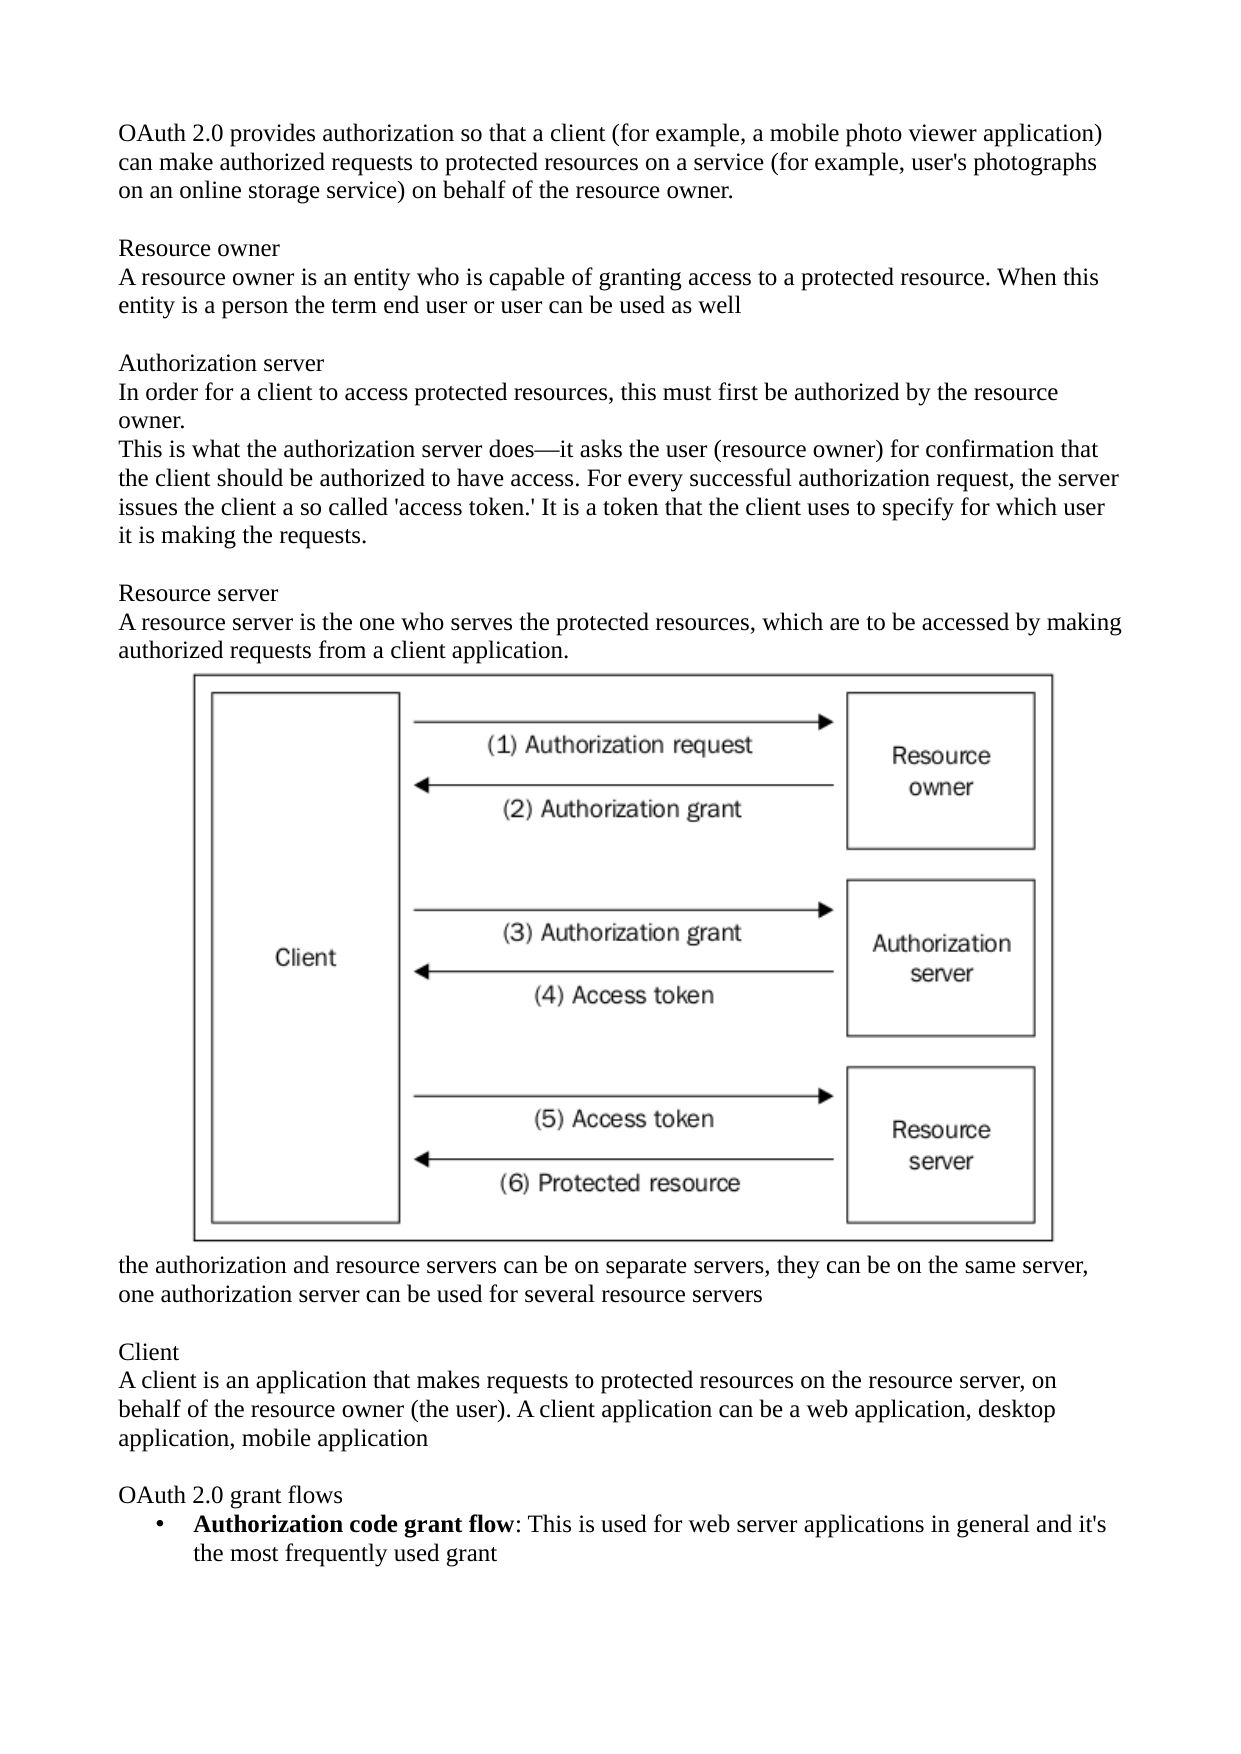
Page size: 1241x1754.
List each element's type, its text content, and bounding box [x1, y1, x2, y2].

text Resource owner [118, 233, 1122, 262]
list Authorization code grant flow: This is used for web server applications in general and it's the most frequently used grant [156, 1509, 1122, 1567]
text one authorization server can be used for several resource servers [118, 1279, 1122, 1308]
text OAuth 2.0 grant flows [118, 1480, 1122, 1509]
text the authorization and resource servers can be on separate servers, they can be on the same server, [118, 664, 1122, 1279]
text A resource owner is an entity who is capable of granting access to a protected resource. When this entity is a person the term end user or user can be used as well [118, 262, 1122, 319]
text A client is an application that makes requests to protected resources on the resource server, on behalf of the resource owner (the user). A client application can be a web application, desktop application, mobile application [118, 1365, 1122, 1452]
text This is what the authorization server does—it asks the user (resource owner) for confirmation that the client should be authorized to have access. For every successful authorization request, the server issues the client a so called 'access token.' It is a token that the client uses to specify for which user it is making the requests. [118, 434, 1122, 549]
text OAuth 2.0 provides authorization so that a client (for example, a mobile photo viewer application) can make authorized requests to protected resources on a service (for example, user's photographs on an online storage service) on behalf of the resource owner. [118, 118, 1122, 204]
text Resource server [118, 578, 1122, 607]
text A resource server is the one who serves the protected resources, which are to be accessed by making authorized requests from a client application. [118, 607, 1122, 664]
text Authorization server [118, 348, 1122, 377]
text In order for a client to access protected resources, this must first be authorized by the resource owner. [118, 377, 1122, 434]
text Client [118, 1337, 1122, 1365]
picture [180, 664, 1060, 1251]
